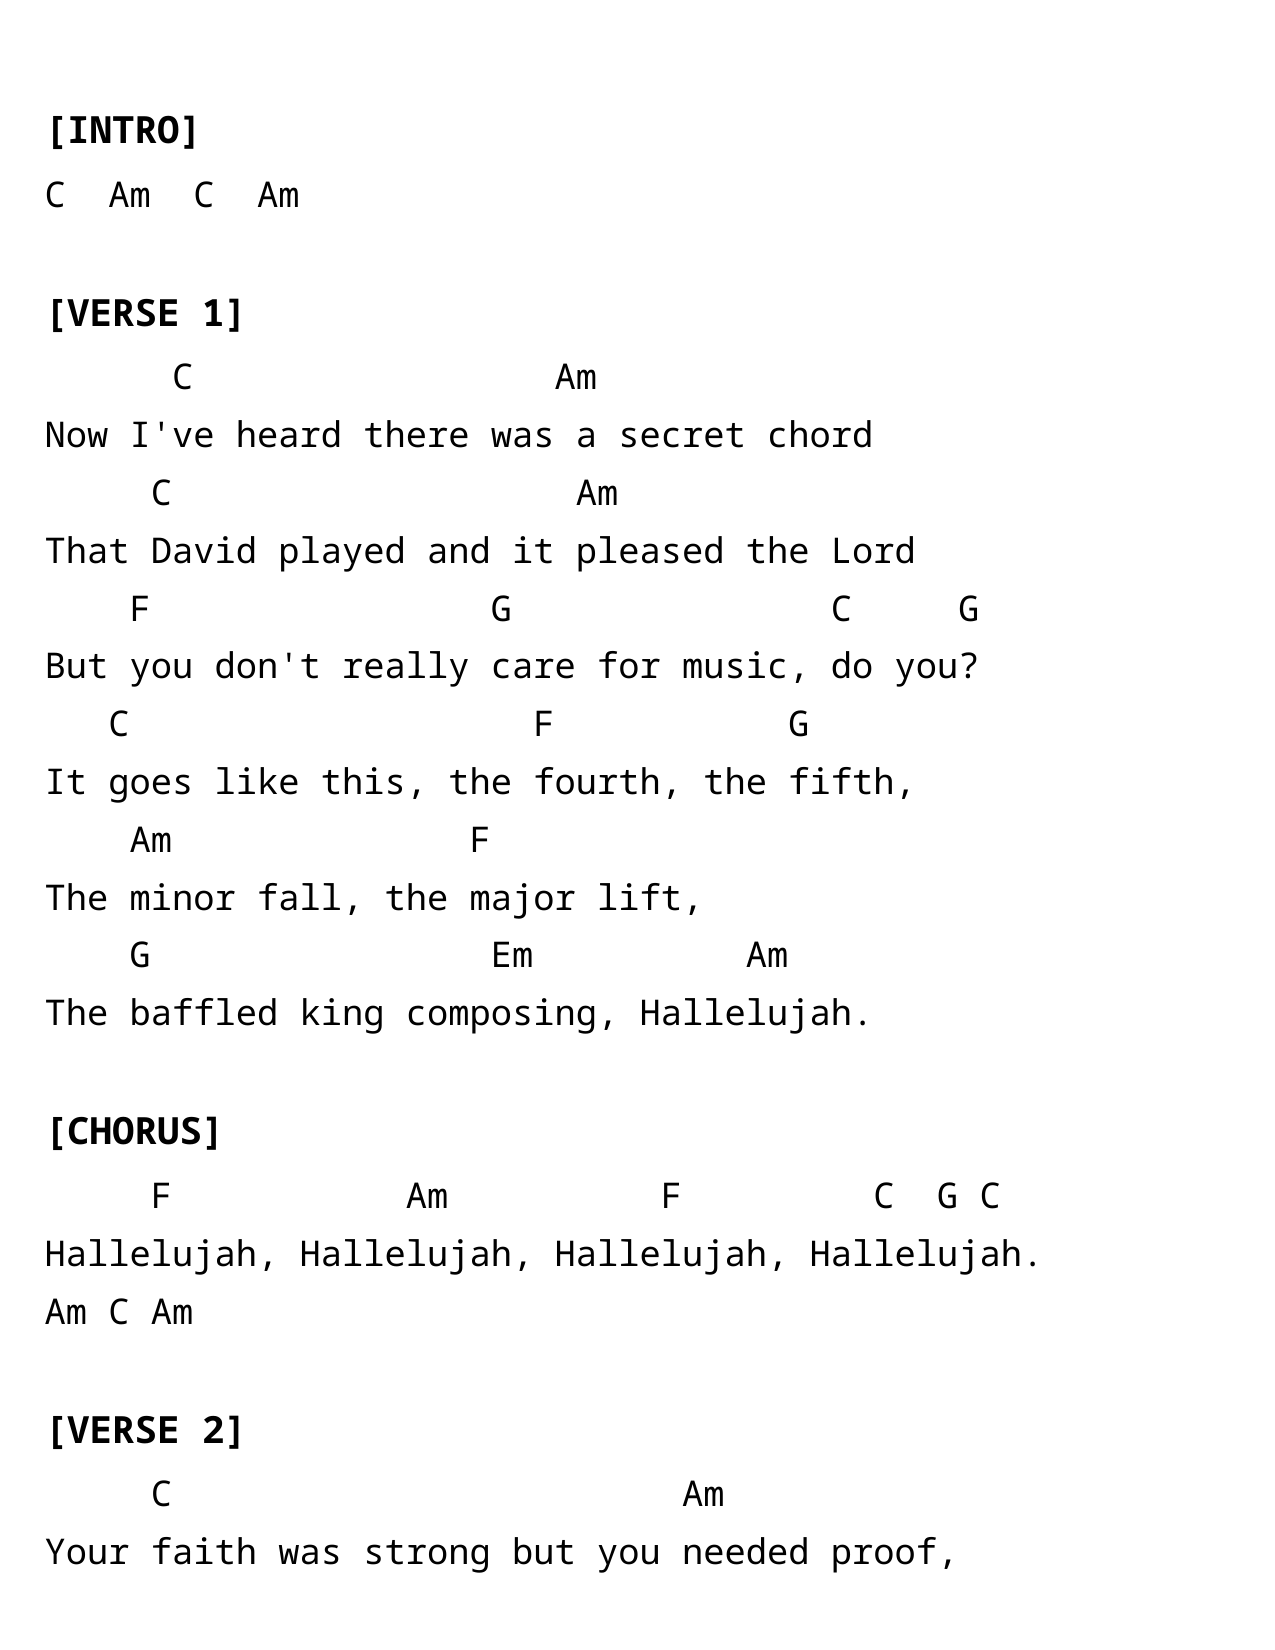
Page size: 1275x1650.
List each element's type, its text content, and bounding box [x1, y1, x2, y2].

text But you don't really care for music, do you? [44, 641, 1098, 689]
text Now I've heard there was a secret chord [44, 410, 1098, 458]
text Am F [44, 814, 1098, 863]
text C Am [44, 352, 1098, 400]
text Am C Am [44, 1286, 1098, 1334]
text The minor fall, the major lift, [44, 872, 1098, 920]
text The baffled king composing, Hallelujah. [44, 988, 1098, 1036]
text Your faith was strong but you needed proof, [44, 1527, 1098, 1575]
text C Am [44, 467, 1098, 516]
subtitle [VERSE 1] [44, 286, 1098, 337]
text F Am F C G C [44, 1171, 1098, 1219]
text Hallelujah, Hallelujah, Hallelujah, Hallelujah. [44, 1228, 1098, 1277]
text C F G [44, 699, 1098, 747]
text G Em Am [44, 930, 1098, 978]
subtitle [VERSE 2] [44, 1403, 1098, 1454]
subtitle [INTRO] [44, 103, 1098, 154]
text That David played and it pleased the Lord [44, 525, 1098, 573]
text It goes like this, the fourth, the fifth, [44, 757, 1098, 805]
subtitle [CHORUS] [44, 1105, 1098, 1156]
text F G C G [44, 583, 1098, 631]
text C Am C Am [44, 169, 1098, 217]
text C Am [44, 1469, 1098, 1517]
